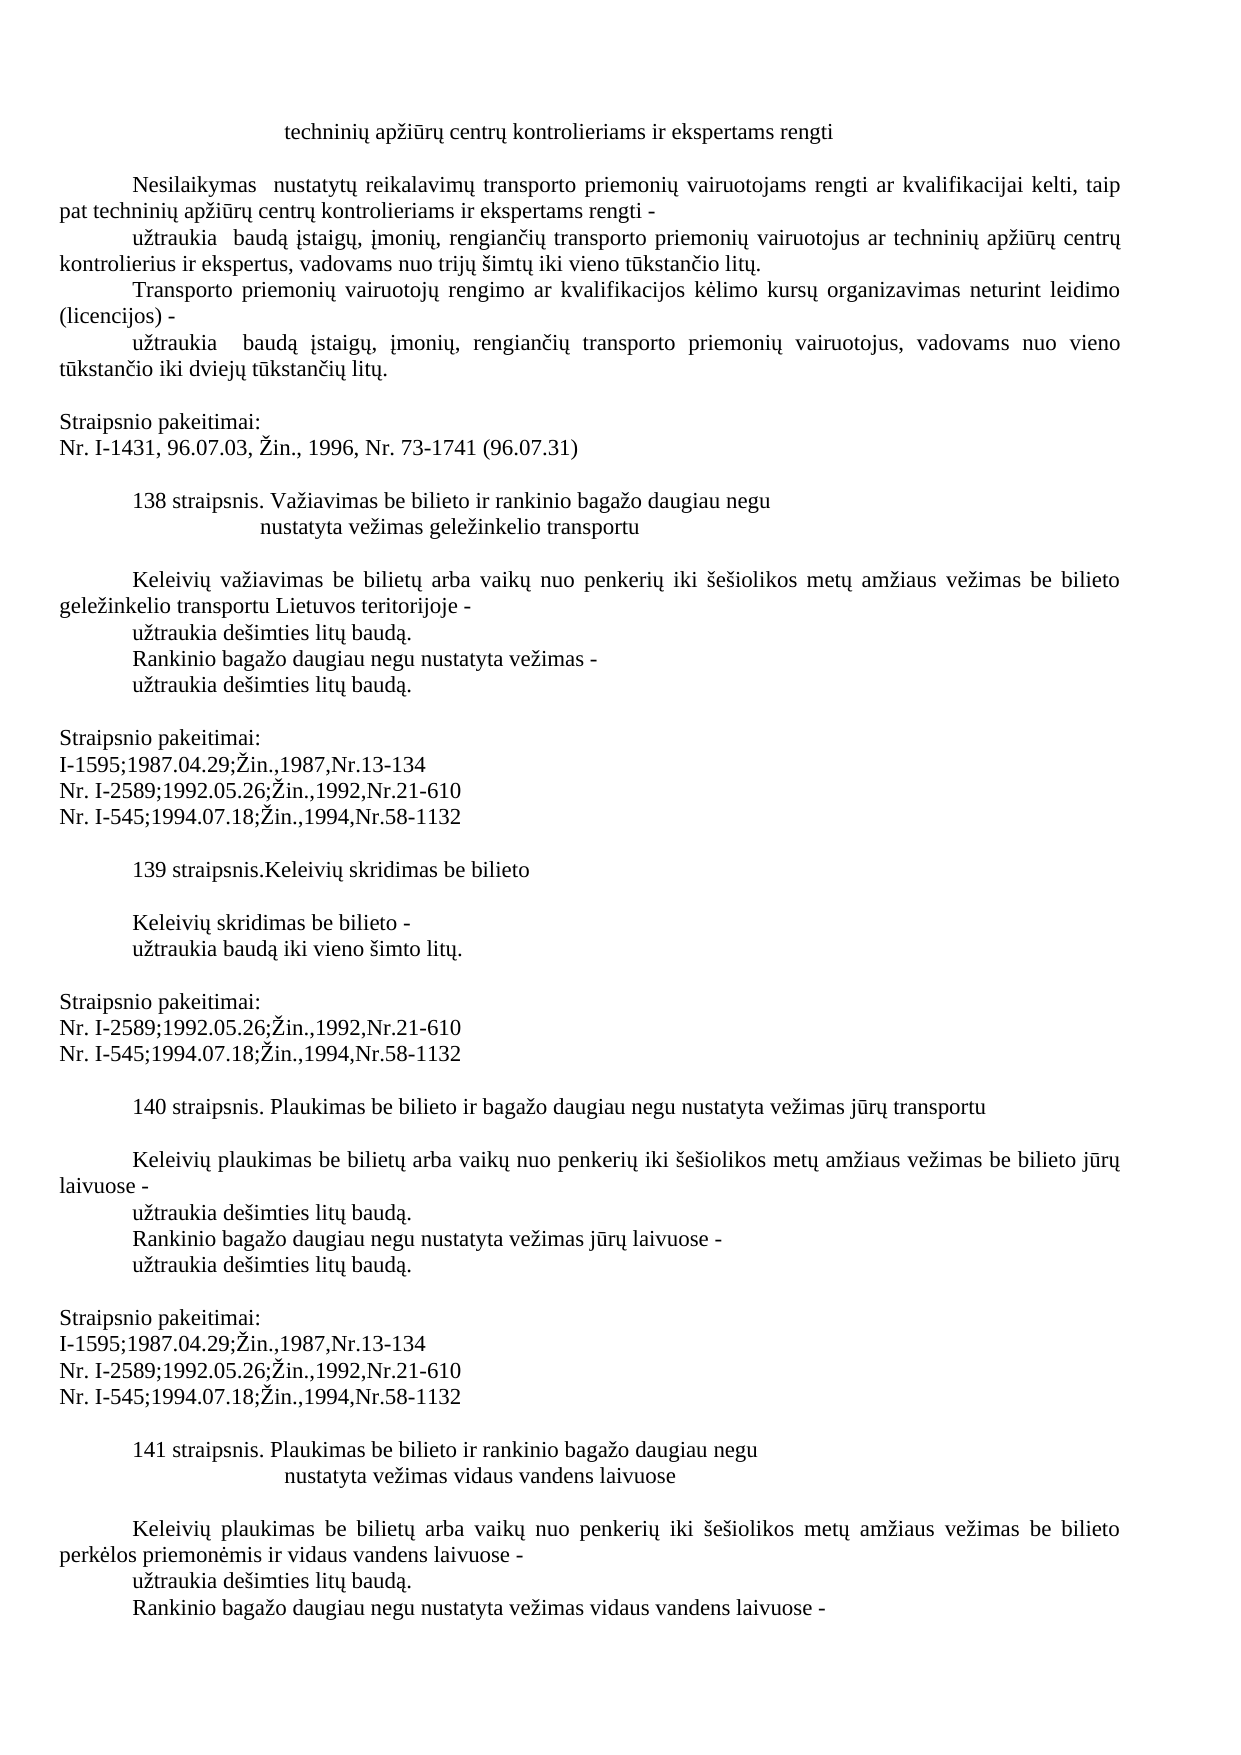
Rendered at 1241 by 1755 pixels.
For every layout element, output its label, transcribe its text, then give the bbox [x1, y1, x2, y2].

text Nr. I-2589;1992.05.26;Žin.,1992,Nr.21-610 [59, 1014, 1122, 1041]
text Rankinio bagažo daugiau negu nustatyta vežimas jūrų laivuose - [59, 1225, 1122, 1251]
text Nesilaikymas nustatytų reikalavimų transporto priemonių vairuotojams rengti ar kvalifikacijai kelti, taip pat techninių apžiūrų centrų kontrolieriams ir ekspertams rengti - [59, 171, 1122, 223]
text techninių apžiūrų centrų kontrolieriams ir ekspertams rengti [284, 118, 1122, 144]
text Transporto priemonių vairuotojų rengimo ar kvalifikacijos kėlimo kursų organizavimas neturint leidimo (licencijos) - [59, 276, 1122, 329]
text 138 straipsnis. Važiavimas be bilieto ir rankinio bagažo daugiau negu [59, 487, 1122, 513]
text Keleivių plaukimas be bilietų arba vaikų nuo penkerių iki šešiolikos metų amžiaus vežimas be bilieto jūrų laivuose - [59, 1146, 1122, 1199]
text Nr. I-2589;1992.05.26;Žin.,1992,Nr.21-610 [59, 1357, 1122, 1383]
text Nr. I-545;1994.07.18;Žin.,1994,Nr.58-1132 [59, 1383, 1122, 1409]
text Straipsnio pakeitimai: [59, 988, 1122, 1014]
text I-1595;1987.04.29;Žin.,1987,Nr.13-134 [59, 751, 1122, 777]
text užtraukia baudą iki vieno šimto litų. [59, 935, 1122, 961]
text Keleivių plaukimas be bilietų arba vaikų nuo penkerių iki šešiolikos metų amžiaus vežimas be bilieto perkėlos priemonėmis ir vidaus vandens laivuose - [59, 1515, 1122, 1568]
text nustatyta vežimas geležinkelio transportu [59, 513, 1122, 540]
text užtraukia dešimties litų baudą. [59, 1568, 1122, 1594]
text Nr. I-2589;1992.05.26;Žin.,1992,Nr.21-610 [59, 777, 1122, 803]
text užtraukia dešimties litų baudą. [59, 1251, 1122, 1278]
text Keleivių skridimas be bilieto - [59, 909, 1122, 935]
text I-1595;1987.04.29;Žin.,1987,Nr.13-134 [59, 1330, 1122, 1357]
text Straipsnio pakeitimai: [59, 408, 1122, 434]
text užtraukia baudą įstaigų, įmonių, rengiančių transporto priemonių vairuotojus ar techninių apžiūrų centrų kontrolierius ir ekspertus, vadovams nuo trijų šimtų iki vieno tūkstančio litų. [59, 223, 1122, 276]
text nustatyta vežimas vidaus vandens laivuose [59, 1462, 1122, 1488]
text 141 straipsnis. Plaukimas be bilieto ir rankinio bagažo daugiau negu [59, 1436, 1122, 1462]
text 139 straipsnis.Keleivių skridimas be bilieto [59, 856, 1122, 882]
text užtraukia dešimties litų baudą. [59, 672, 1122, 698]
text užtraukia baudą įstaigų, įmonių, rengiančių transporto priemonių vairuotojus, vadovams nuo vieno tūkstančio iki dviejų tūkstančių litų. [59, 329, 1122, 382]
text Nr. I-545;1994.07.18;Žin.,1994,Nr.58-1132 [59, 1041, 1122, 1067]
text Rankinio bagažo daugiau negu nustatyta vežimas - [59, 645, 1122, 672]
text Keleivių važiavimas be bilietų arba vaikų nuo penkerių iki šešiolikos metų amžiaus vežimas be bilieto geležinkelio transportu Lietuvos teritorijoje - [59, 566, 1122, 619]
text Straipsnio pakeitimai: [59, 724, 1122, 751]
text užtraukia dešimties litų baudą. [59, 619, 1122, 645]
text 140 straipsnis. Plaukimas be bilieto ir bagažo daugiau negu nustatyta vežimas jūrų transportu [59, 1093, 1122, 1119]
text Nr. I-1431, 96.07.03, Žin., 1996, Nr. 73-1741 (96.07.31) [59, 434, 1122, 461]
text Straipsnio pakeitimai: [59, 1304, 1122, 1330]
text Rankinio bagažo daugiau negu nustatyta vežimas vidaus vandens laivuose - [59, 1594, 1122, 1620]
text užtraukia dešimties litų baudą. [59, 1199, 1122, 1225]
text Nr. I-545;1994.07.18;Žin.,1994,Nr.58-1132 [59, 803, 1122, 830]
